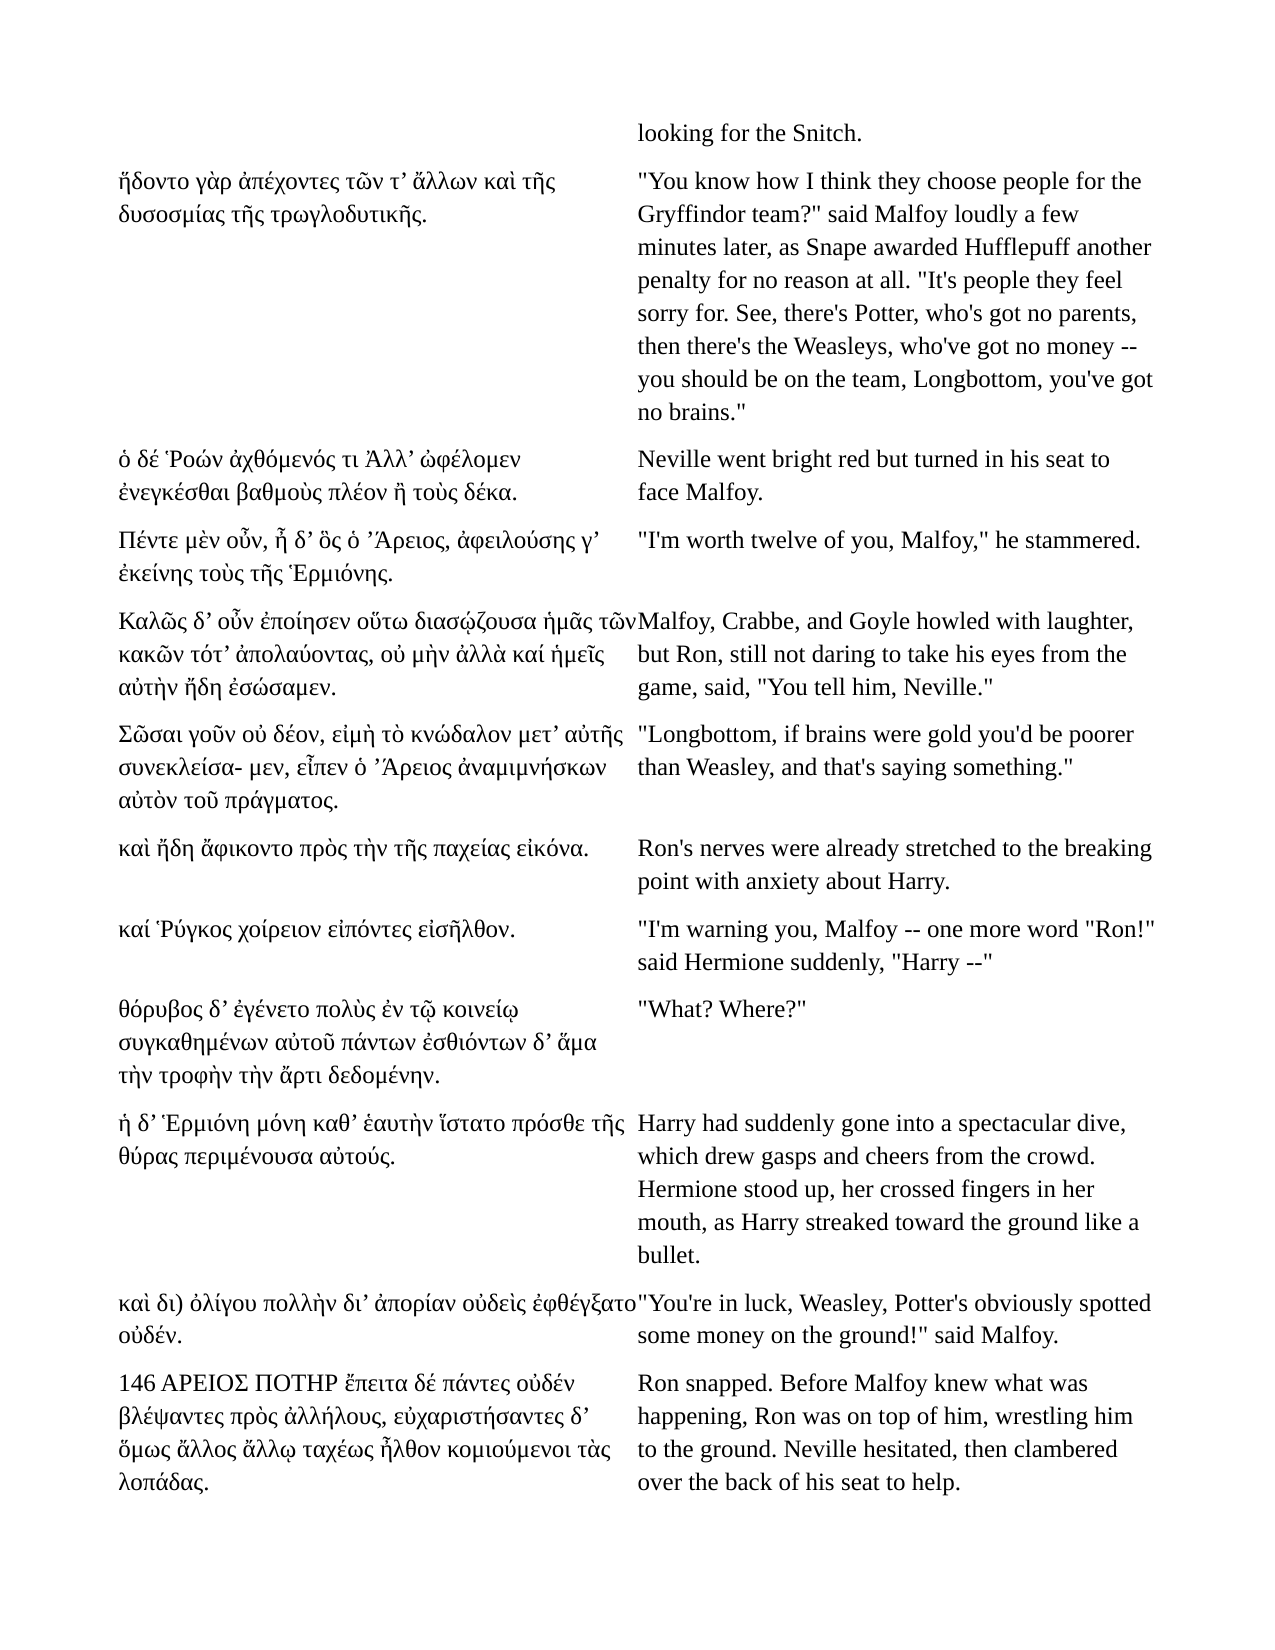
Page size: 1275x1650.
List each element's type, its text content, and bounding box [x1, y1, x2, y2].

table_cell καὶ ἤδη ἄφικοντο πρὸς τὴν τῆς παχείας εἰκόνα. [118, 833, 637, 914]
table_cell Σῶσαι γοῦν οὐ δέον, εἰμὴ τὸ κνώδαλον μετ’ αὐτῆς συνεκλείσα- μεν, εἶπεν ὁ ’Άρειος ἀναμιμνήσκων αὐτὸν τοῦ πράγματος. [118, 719, 637, 833]
table_cell Neville went bright red but turned in his seat to face Malfoy. [638, 445, 1157, 525]
table_cell "You're in luck, Weasley, Potter's obviously spotted some money on the ground!" said Malfoy. [638, 1288, 1157, 1368]
table_cell "What? Where?" [638, 994, 1157, 1108]
table_cell "I'm warning you, Malfoy -- one more word "Ron!" said Hermione suddenly, "Harry --" [638, 914, 1157, 994]
table_cell Πέντε μὲν οὖν, ἦ δ’ ὃς ὁ ’Άρειος, ἀφειλούσης γ’ ἐκείνης τοὺς τῆς Ἑρμιόνης. [118, 525, 637, 606]
table_cell ὁ δέ Ῥοών ἀχθόμενός τι Ἀλλ’ ὠφέλομεν ἐνεγκέσθαι βαθμοὺς πλέον ἢ τοὺς δέκα. [118, 445, 637, 525]
table_cell καί Ῥύγκος χοίρειον εἰπόντες εἰσῆλθον. [118, 914, 637, 994]
table_cell ἥδοντο γὰρ ἀπέχοντες τῶν τ’ ἄλλων καὶ τῆς δυσοσμίας τῆς τρωγλοδυτικῆς. [118, 166, 637, 444]
table_cell Καλῶς δ’ οὖν ἐποίησεν οὕτω διασῴζουσα ἡμᾶς τῶν κακῶν τότ’ ἀπολαύοντας, οὐ μὴν ἀλλὰ καί ἡμεῖς αὐτὴν ἤδη ἐσώσαμεν. [118, 606, 637, 719]
table_cell Ron snapped. Before Malfoy knew what was happening, Ron was on top of him, wrestling him to the ground. Neville hesitated, then clambered over the back of his seat to help. [638, 1368, 1157, 1515]
table_cell θόρυβος δ’ ἐγένετο πολὺς ἐν τῷ κοινείῳ συγκαθημένων αὐτοῦ πάντων ἐσθιόντων δ’ ἅμα τὴν τροφὴν τὴν ἄρτι δεδομένην. [118, 994, 637, 1108]
table_cell looking for the Snitch. [638, 118, 1157, 166]
table_cell Ron's nerves were already stretched to the breaking point with anxiety about Harry. [638, 833, 1157, 914]
table_cell Harry had suddenly gone into a spectacular dive, which drew gasps and cheers from the crowd. Hermione stood up, her crossed fingers in her mouth, as Harry streaked toward the ground like a bullet. [638, 1108, 1157, 1288]
table_cell [118, 118, 637, 166]
table_cell "I'm worth twelve of you, Malfoy," he stammered. [638, 525, 1157, 606]
table_cell καὶ δι) ὀλίγου πολλὴν δι’ ἀπορίαν οὐδεὶς ἐφθέγξατο οὐδέν. [118, 1288, 637, 1368]
table_cell 146 ΑΡΕΙΟΣ ΠΟΤΗΡ ἔπειτα δέ πάντες οὐδέν βλέψαντες πρὸς ἀλλήλους, εὐχαριστήσαντες δ’ ὅμως ἄλλος ἄλλῳ ταχέως ἦλθον κομιούμενοι τὰς λοπάδας. [118, 1368, 637, 1515]
table_cell Malfoy, Crabbe, and Goyle howled with laughter, but Ron, still not daring to take his eyes from the game, said, "You tell him, Neville." [638, 606, 1157, 719]
table_cell "Longbottom, if brains were gold you'd be poorer than Weasley, and that's saying something." [638, 719, 1157, 833]
table_cell "You know how I think they choose people for the Gryffindor team?" said Malfoy loudly a few minutes later, as Snape awarded Hufflepuff another penalty for no reason at all. "It's people they feel sorry for. See, there's Potter, who's got no parents, then there's the Weasleys, who've got no money -- you should be on the team, Longbottom, you've got no brains." [638, 166, 1157, 444]
table_cell ἡ δ’ Ἑρμιόνη μόνη καθ’ ἑαυτὴν ἵστατο πρόσθε τῆς θύρας περιμένουσα αὐτούς. [118, 1108, 637, 1288]
